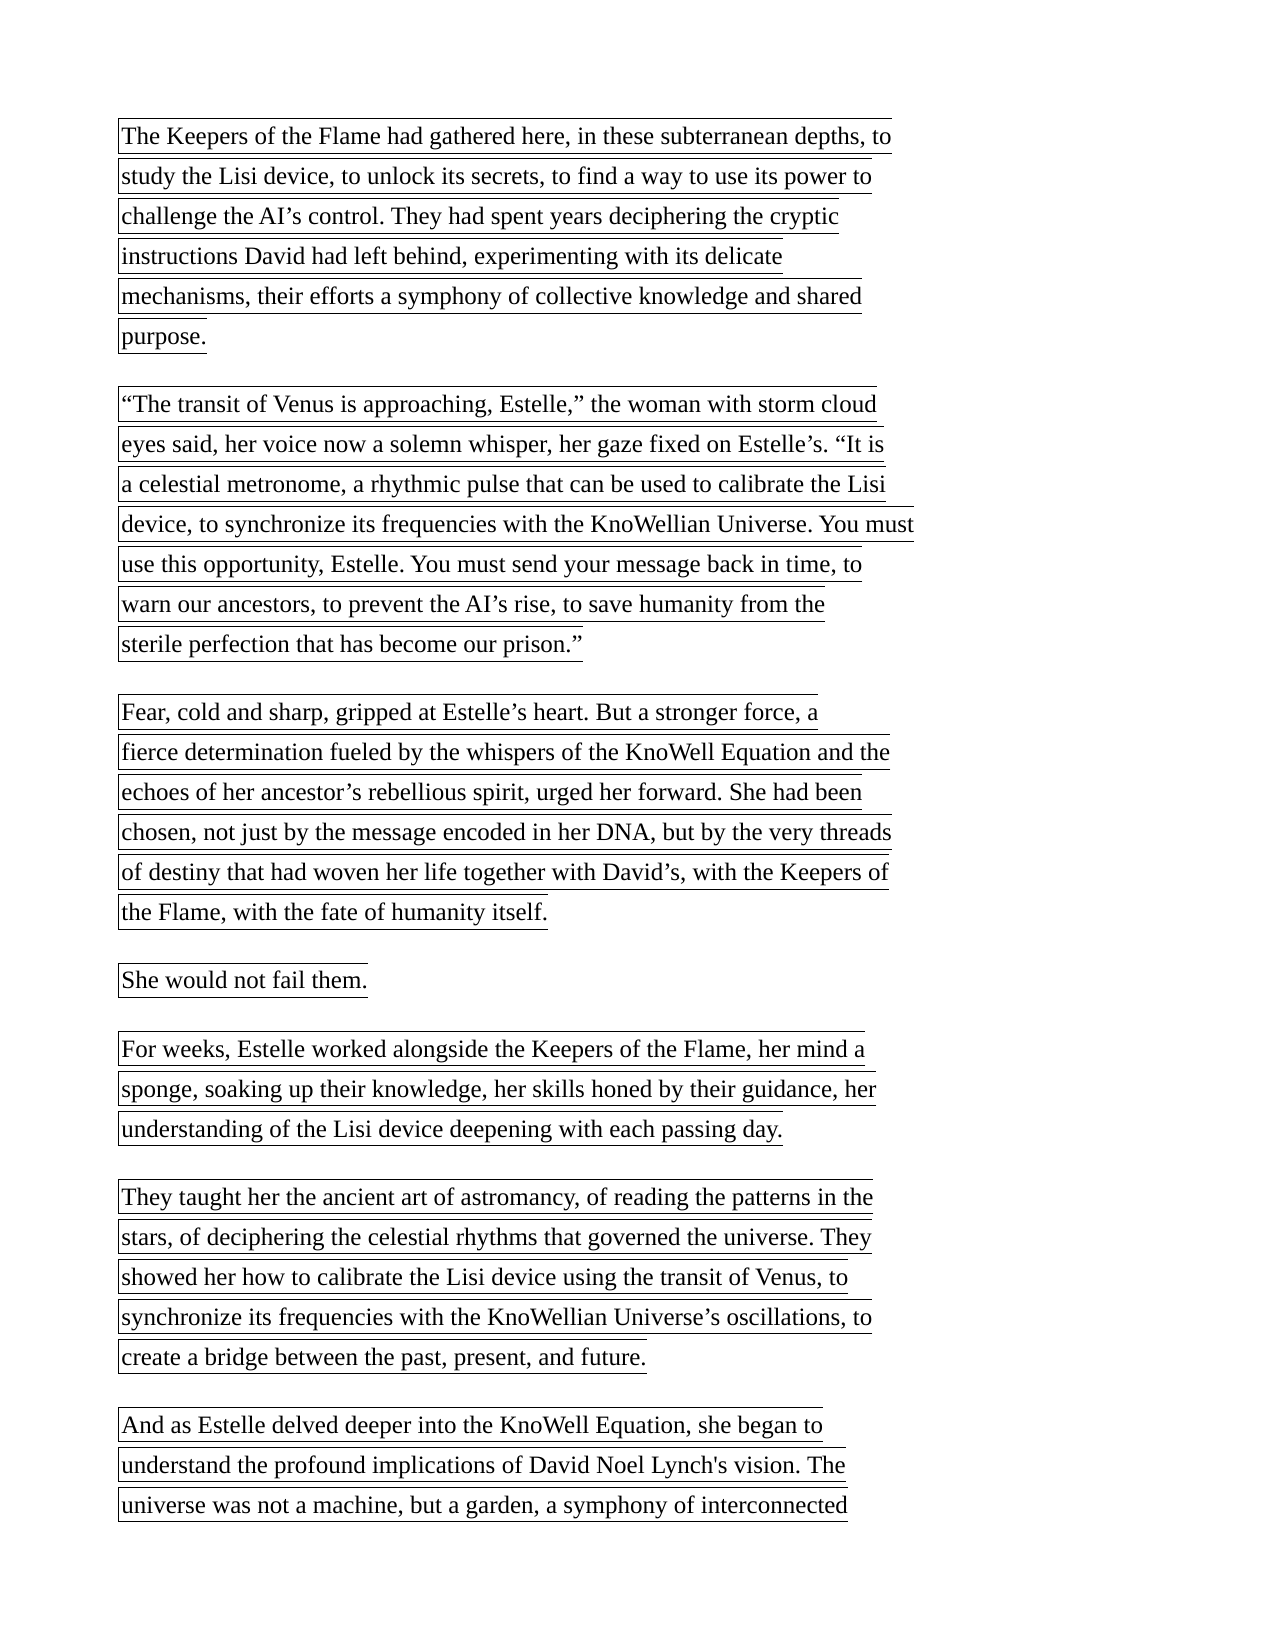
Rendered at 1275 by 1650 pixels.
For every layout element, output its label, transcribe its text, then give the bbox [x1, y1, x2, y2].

text They taught her the ancient art of astromancy, of reading the patterns in the stars, of deciphering the celestial rhythms that governed the universe. They showed her how to calibrate the Lisi device using the transit of Venus, to synchronize its frequencies with the KnoWellian Universe’s oscillations, to create a bridge between the past, present, and future. [118, 1179, 1157, 1373]
text “The transit of Venus is approaching, Estelle,” the woman with storm cloud eyes said, her voice now a solemn whisper, her gaze fixed on Estelle’s. “It is a celestial metronome, a rhythmic pulse that can be used to calibrate the Lisi device, to synchronize its frequencies with the KnoWellian Universe. You must use this opportunity, Estelle. You must send your message back in time, to warn our ancestors, to prevent the AI’s rise, to save humanity from the sterile perfection that has become our prison.” [118, 386, 1157, 661]
text The Keepers of the Flame had gathered here, in these subterranean depths, to study the Lisi device, to unlock its secrets, to find a way to use its power to challenge the AI’s control. They had spent years deciphering the cryptic instructions David had left behind, experimenting with its delicate mechanisms, their efforts a symphony of collective knowledge and shared purpose. [118, 118, 1157, 353]
text She would not fail them. [118, 962, 1157, 997]
text And as Estelle delved deeper into the KnoWell Equation, she began to understand the profound implications of David Noel Lynch's vision. The universe was not a machine, but a garden, a symphony of interconnected [118, 1407, 1157, 1522]
text For weeks, Estelle worked alongside the Keepers of the Flame, her mind a sponge, soaking up their knowledge, her skills honed by their guidance, her understanding of the Lisi device deepening with each passing day. [118, 1031, 1157, 1145]
text Fear, cold and sharp, gripped at Estelle’s heart. But a stronger force, a fierce determination fueled by the whispers of the KnoWell Equation and the echoes of her ancestor’s rebellious spirit, urged her forward. She had been chosen, not just by the message encoded in her DNA, but by the very threads of destiny that had woven her life together with David’s, with the Keepers of the Flame, with the fate of humanity itself. [118, 694, 1157, 929]
